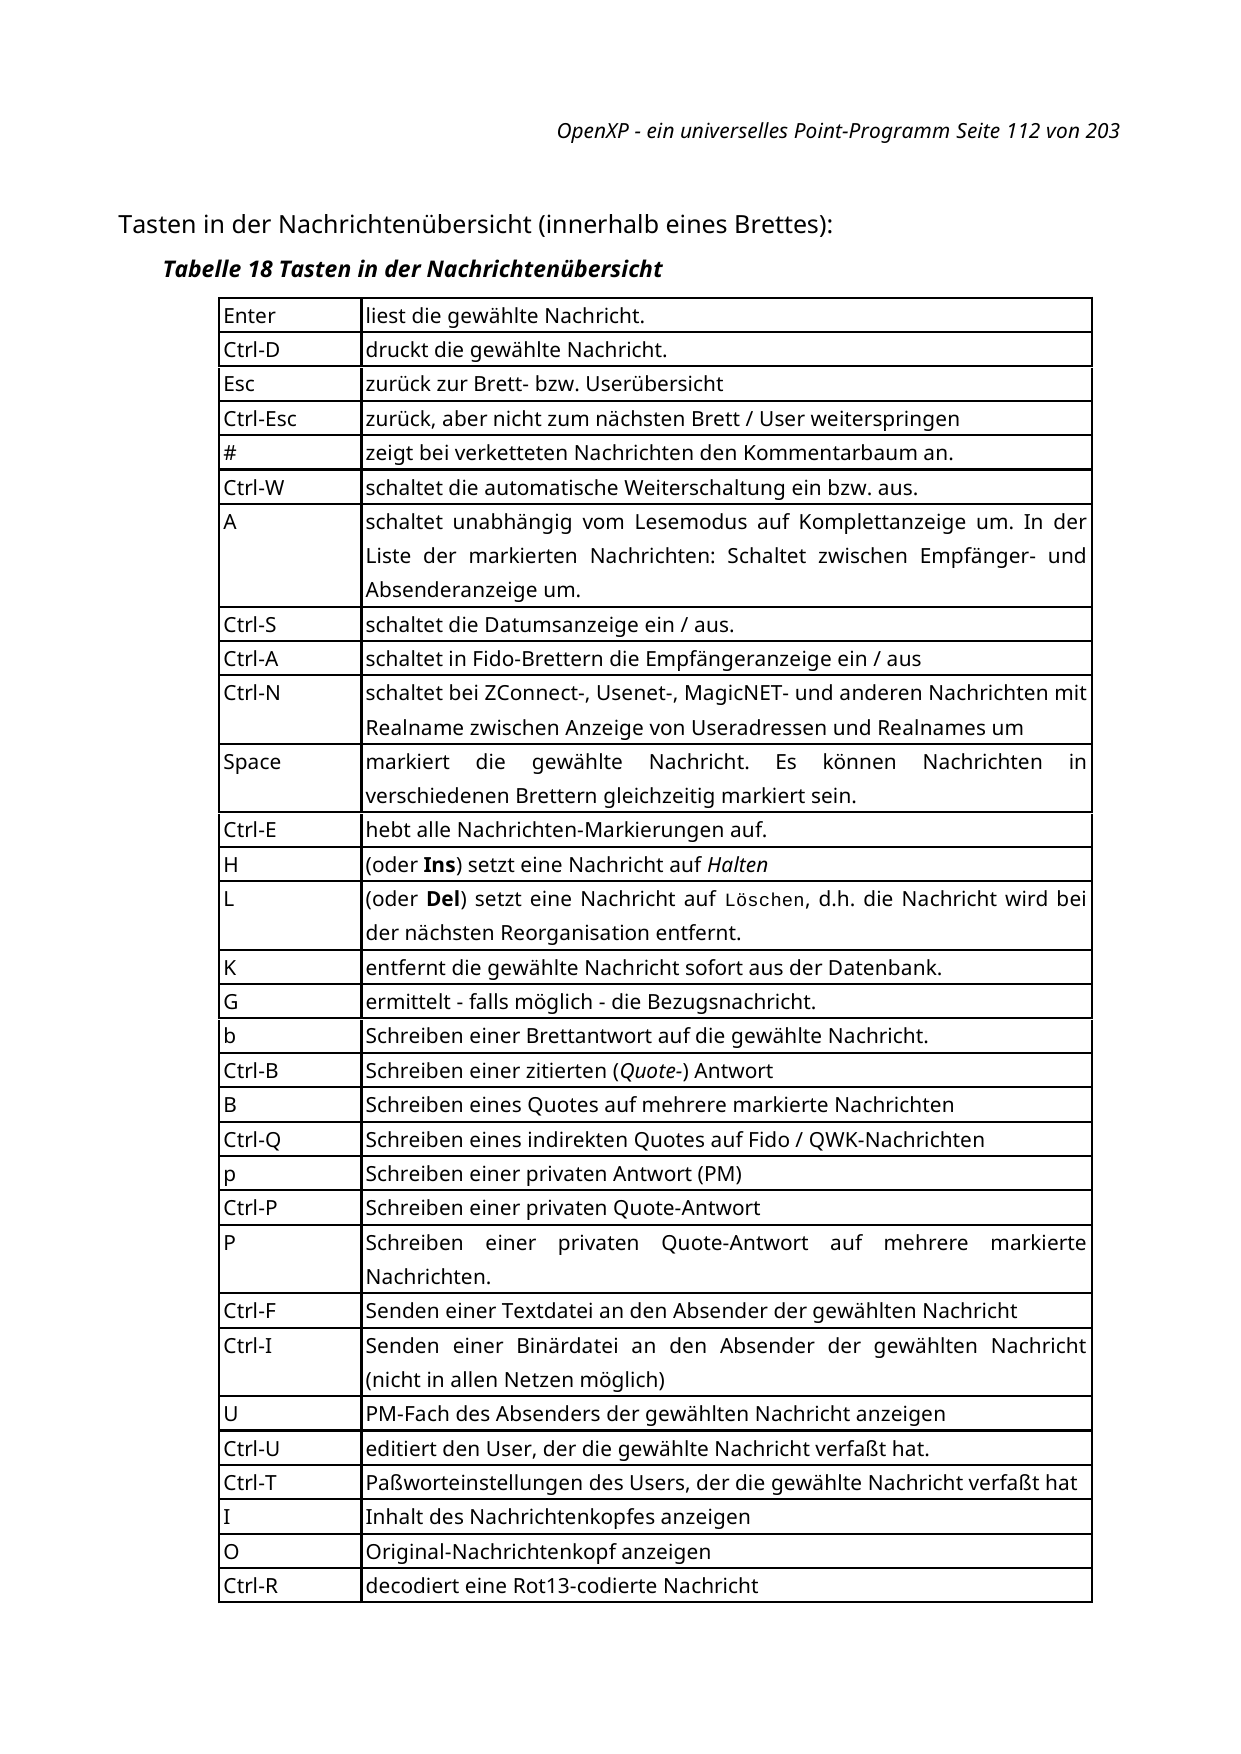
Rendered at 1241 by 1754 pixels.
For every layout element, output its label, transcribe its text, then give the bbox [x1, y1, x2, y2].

table_cell Ctrl-I [220, 1329, 360, 1395]
table_cell H [220, 848, 360, 880]
table_cell Ctrl-F [220, 1294, 360, 1327]
table_cell zeigt bei verketteten Nachrichten den Kommentarbaum an. [363, 436, 1091, 468]
table_cell Ctrl-B [220, 1054, 360, 1086]
table_cell schaltet bei ZConnect-, Usenet-, MagicNET- und anderen Nachrichten mit Realname zwischen Anzeige von Useradressen und Realnames um [363, 676, 1091, 743]
table_cell hebt alle Nachrichten-Markierungen auf. [363, 814, 1091, 846]
table_cell zurück zur Brett- bzw. Userübersicht [363, 368, 1091, 400]
table_cell Space [220, 745, 360, 811]
table_cell Schreiben einer Brettantwort auf die gewählte Nachricht. [363, 1020, 1091, 1052]
table_cell schaltet die automatische Weiterschaltung ein bzw. aus. [363, 471, 1091, 503]
table_cell p [220, 1157, 360, 1189]
table_cell markiert die gewählte Nachricht. Es können Nachrichten in verschiedenen Brettern gleichzeitig markiert sein. [363, 745, 1091, 811]
table_cell Ctrl-U [220, 1432, 360, 1464]
table_cell Schreiben einer privaten Quote-Antwort [363, 1191, 1091, 1224]
table_cell Ctrl-N [220, 676, 360, 743]
table_cell I [220, 1500, 360, 1533]
table_cell b [220, 1020, 360, 1052]
table_cell Ctrl-A [220, 642, 360, 674]
table_cell U [220, 1397, 360, 1429]
table_cell Ctrl-W [220, 471, 360, 503]
table_cell Ctrl-R [220, 1569, 360, 1601]
table_cell B [220, 1088, 360, 1121]
table_cell G [220, 985, 360, 1017]
table_cell decodiert eine Rot13-codierte Nachricht [363, 1569, 1091, 1601]
table_cell druckt die gewählte Nachricht. [363, 333, 1091, 365]
table_cell L [220, 882, 360, 949]
table_header Enter [220, 299, 360, 331]
text Tabelle 18 Tasten in der Nachrichtenübersicht [162, 253, 1122, 284]
table_cell ermittelt - falls möglich - die Bezugsnachricht. [363, 985, 1091, 1017]
table_cell Inhalt des Nachrichtenkopfes anzeigen [363, 1500, 1091, 1533]
table_header liest die gewählte Nachricht. [363, 299, 1091, 331]
table_cell Schreiben eines Quotes auf mehrere markierte Nachrichten [363, 1088, 1091, 1121]
table_cell Schreiben einer privaten Quote-Antwort auf mehrere markierte Nachrichten. [363, 1226, 1091, 1292]
table_cell schaltet die Datumsanzeige ein / aus. [363, 608, 1091, 640]
table_cell (oder Del) setzt eine Nachricht auf Löschen, d.h. die Nachricht wird bei der nächsten Reorganisation entfernt. [363, 882, 1091, 949]
table_cell P [220, 1226, 360, 1292]
table_cell Schreiben einer zitierten (Quote-) Antwort [363, 1054, 1091, 1086]
subtitle Tasten in der Nachrichtenübersicht (innerhalb eines Brettes): [118, 207, 1122, 241]
table_cell Senden einer Textdatei an den Absender der gewählten Nachricht [363, 1294, 1091, 1327]
table_cell Ctrl-T [220, 1466, 360, 1498]
table_cell Ctrl-Esc [220, 402, 360, 434]
table_cell A [220, 505, 360, 606]
table_cell Ctrl-S [220, 608, 360, 640]
table_cell Paßworteinstellungen des Users, der die gewählte Nachricht verfaßt hat [363, 1466, 1091, 1498]
table_cell Ctrl-E [220, 814, 360, 846]
table_cell Original-Nachrichtenkopf anzeigen [363, 1535, 1091, 1567]
table_cell K [220, 951, 360, 983]
table_cell Esc [220, 368, 360, 400]
table_cell O [220, 1535, 360, 1567]
table_cell (oder Ins) setzt eine Nachricht auf Halten [363, 848, 1091, 880]
table_cell Schreiben einer privaten Antwort (PM) [363, 1157, 1091, 1189]
table_cell # [220, 436, 360, 468]
table_cell schaltet unabhängig vom Lesemodus auf Komplettanzeige um. In der Liste der markierten Nachrichten: Schaltet zwischen Empfänger- und Absenderanzeige um. [363, 505, 1091, 606]
table_cell Ctrl-Q [220, 1123, 360, 1155]
table_cell Ctrl-P [220, 1191, 360, 1224]
table_cell zurück, aber nicht zum nächsten Brett / User weiterspringen [363, 402, 1091, 434]
table_cell Schreiben eines indirekten Quotes auf Fido / QWK-Nachrichten [363, 1123, 1091, 1155]
table_cell editiert den User, der die gewählte Nachricht verfaßt hat. [363, 1432, 1091, 1464]
table_cell entfernt die gewählte Nachricht sofort aus der Datenbank. [363, 951, 1091, 983]
table_cell PM-Fach des Absenders der gewählten Nachricht anzeigen [363, 1397, 1091, 1429]
table_cell schaltet in Fido-Brettern die Empfängeranzeige ein / aus [363, 642, 1091, 674]
table_cell Senden einer Binärdatei an den Absender der gewählten Nachricht (nicht in allen Netzen möglich) [363, 1329, 1091, 1395]
table_cell Ctrl-D [220, 333, 360, 365]
